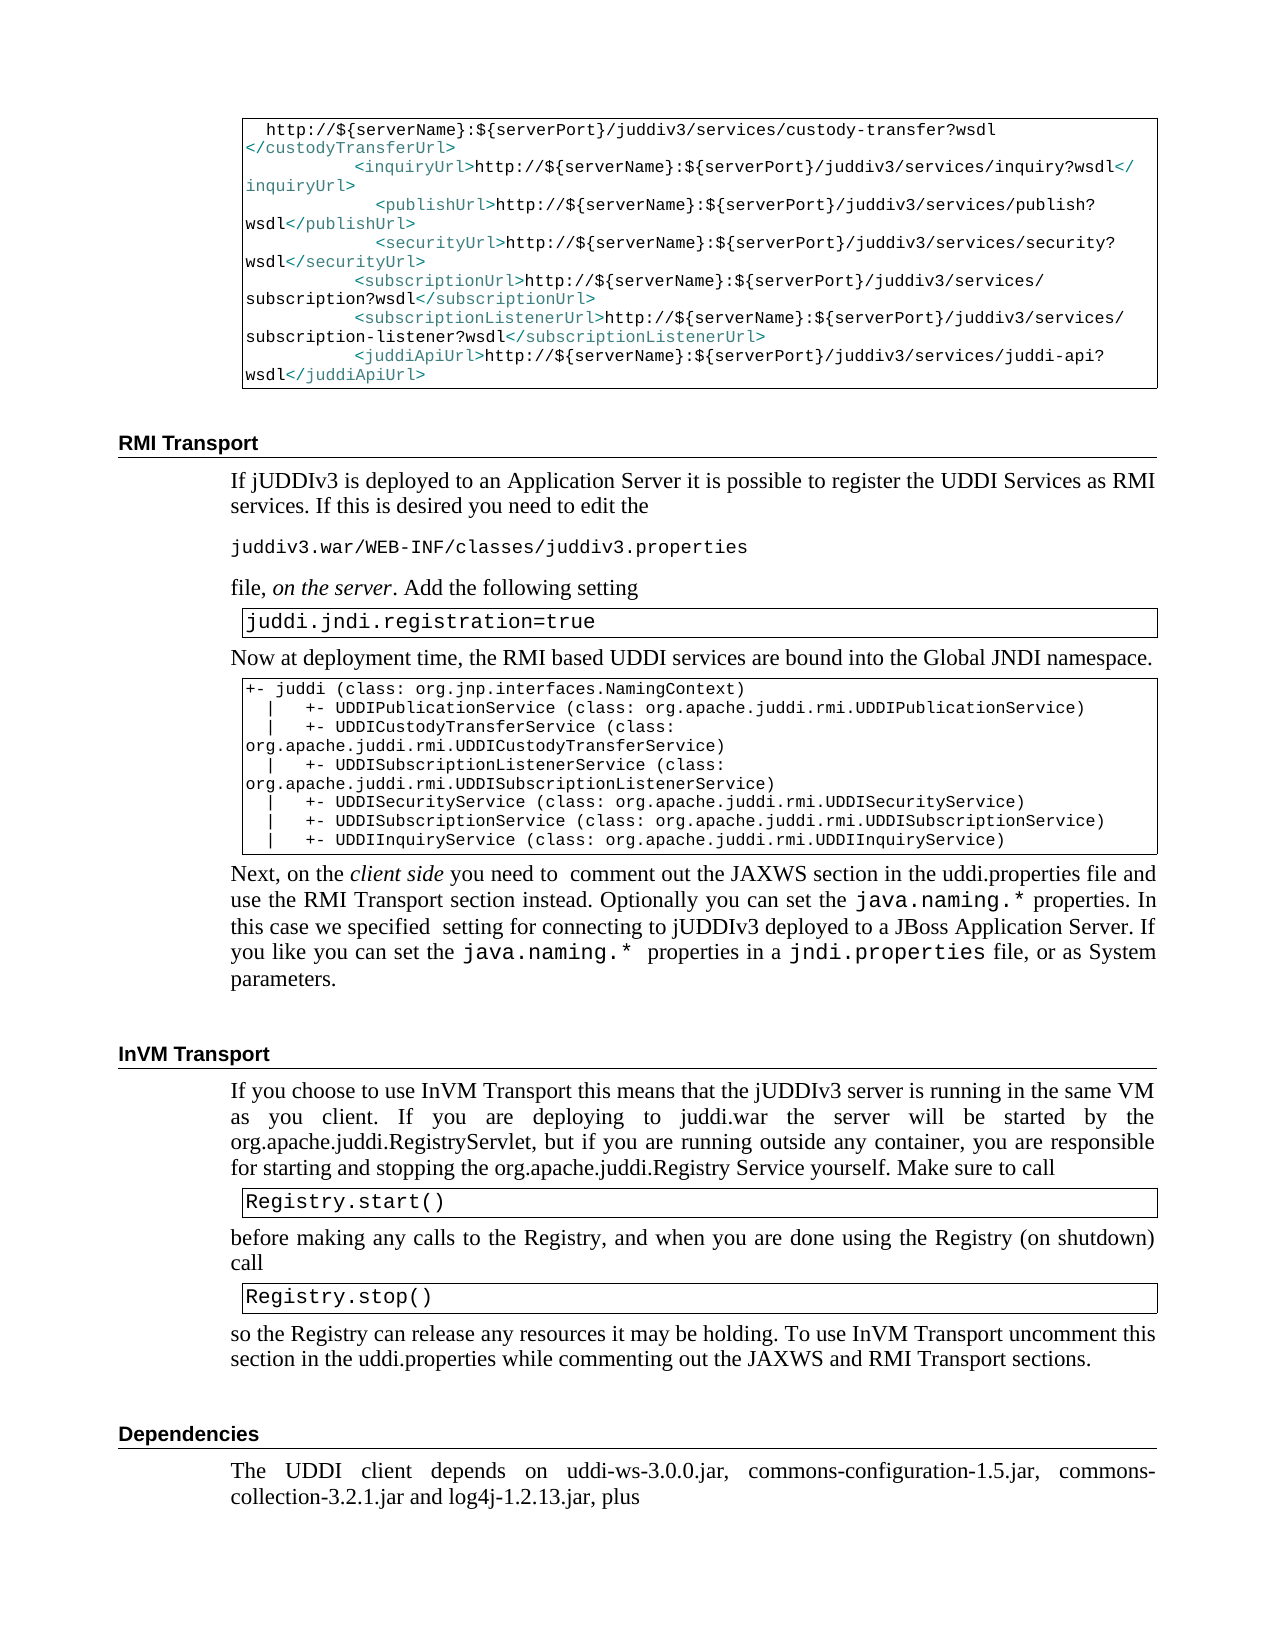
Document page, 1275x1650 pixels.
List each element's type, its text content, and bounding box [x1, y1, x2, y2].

text Registry.stop() [243, 1284, 1157, 1313]
text <publishUrl>http://${serverName}:${serverPort}/juddiv3/services/publish?wsdl</publishUrl> [243, 193, 1157, 231]
subtitle InVM Transport [118, 1042, 1157, 1068]
text </custodyTransferUrl> [243, 137, 1157, 156]
text before making any calls to the Registry, and when you are done using the Registry (on shutdown) call [230, 1225, 1157, 1276]
text http://${serverName}:${serverPort}/juddiv3/services/custody-transfer?wsdl [243, 119, 1157, 137]
text Next, on the client side you need to comment out the JAXWS section in the uddi.properties file and use the RMI Transport section instead. Optionally you can set the java.naming.* properties. In this case we specified setting for connecting to jUDDIv3 deployed to a JBoss Application Server. If you like you can set the java.naming.* properties in a jndi.properties file, or as System parameters. [230, 861, 1157, 991]
subtitle Dependencies [118, 1422, 1157, 1448]
text | +- UDDIInquiryService (class: org.apache.juddi.rmi.UDDIInquiryService) [243, 829, 1157, 854]
text juddiv3.war/WEB-INF/classes/juddiv3.properties [230, 533, 1157, 559]
text Now at deployment time, the RMI based UDDI services are bound into the Global JNDI namespace. [230, 645, 1157, 670]
text | +- UDDISubscriptionListenerService (class: org.apache.juddi.rmi.UDDISubscriptionListenerService) [243, 753, 1157, 791]
text Registry.start() [243, 1189, 1157, 1217]
text | +- UDDISecurityService (class: org.apache.juddi.rmi.UDDISecurityService) [243, 791, 1157, 810]
text The UDDI client depends on uddi-ws-3.0.0.jar, commons-configuration-1.5.jar, commons-collection-3.2.1.jar and log4j-1.2.13.jar, plus [230, 1458, 1157, 1509]
text <subscriptionUrl>http://${serverName}:${serverPort}/juddiv3/services/subscription?wsdl</subscriptionUrl> [243, 269, 1157, 307]
text +- juddi (class: org.jnp.interfaces.NamingContext) [243, 679, 1157, 697]
text <inquiryUrl>http://${serverName}:${serverPort}/juddiv3/services/inquiry?wsdl</inquiryUrl> [243, 156, 1157, 193]
subtitle RMI Transport [118, 432, 1157, 457]
text <securityUrl>http://${serverName}:${serverPort}/juddiv3/services/security?wsdl</securityUrl> [243, 231, 1157, 269]
text If you choose to use InVM Transport this means that the jUDDIv3 server is running in the same VM as you client. If you are deploying to juddi.war the server will be started by the org.apache.juddi.RegistryServlet, but if you are running outside any container, you are responsible for starting and stopping the org.apache.juddi.Registry Service yourself. Make sure to call [230, 1078, 1157, 1180]
text | +- UDDICustodyTransferService (class: org.apache.juddi.rmi.UDDICustodyTransferService) [243, 716, 1157, 753]
text file, on the server. Add the following setting [230, 574, 1157, 600]
text If jUDDIv3 is deployed to an Application Server it is possible to register the UDDI Services as RMI services. If this is desired you need to edit the [230, 468, 1157, 518]
text | +- UDDISubscriptionService (class: org.apache.juddi.rmi.UDDISubscriptionService) [243, 810, 1157, 829]
text <subscriptionListenerUrl>http://${serverName}:${serverPort}/juddiv3/services/subscription-listener?wsdl</subscriptionListenerUrl> [243, 307, 1157, 344]
text juddi.jndi.registration=true [243, 609, 1157, 637]
text so the Registry can release any resources it may be holding. To use InVM Transport uncomment this section in the uddi.properties while commenting out the JAXWS and RMI Transport sections. [230, 1321, 1157, 1371]
text | +- UDDIPublicationService (class: org.apache.juddi.rmi.UDDIPublicationService) [243, 697, 1157, 716]
text <juddiApiUrl>http://${serverName}:${serverPort}/juddiv3/services/juddi-api?wsdl</juddiApiUrl> [243, 344, 1157, 388]
